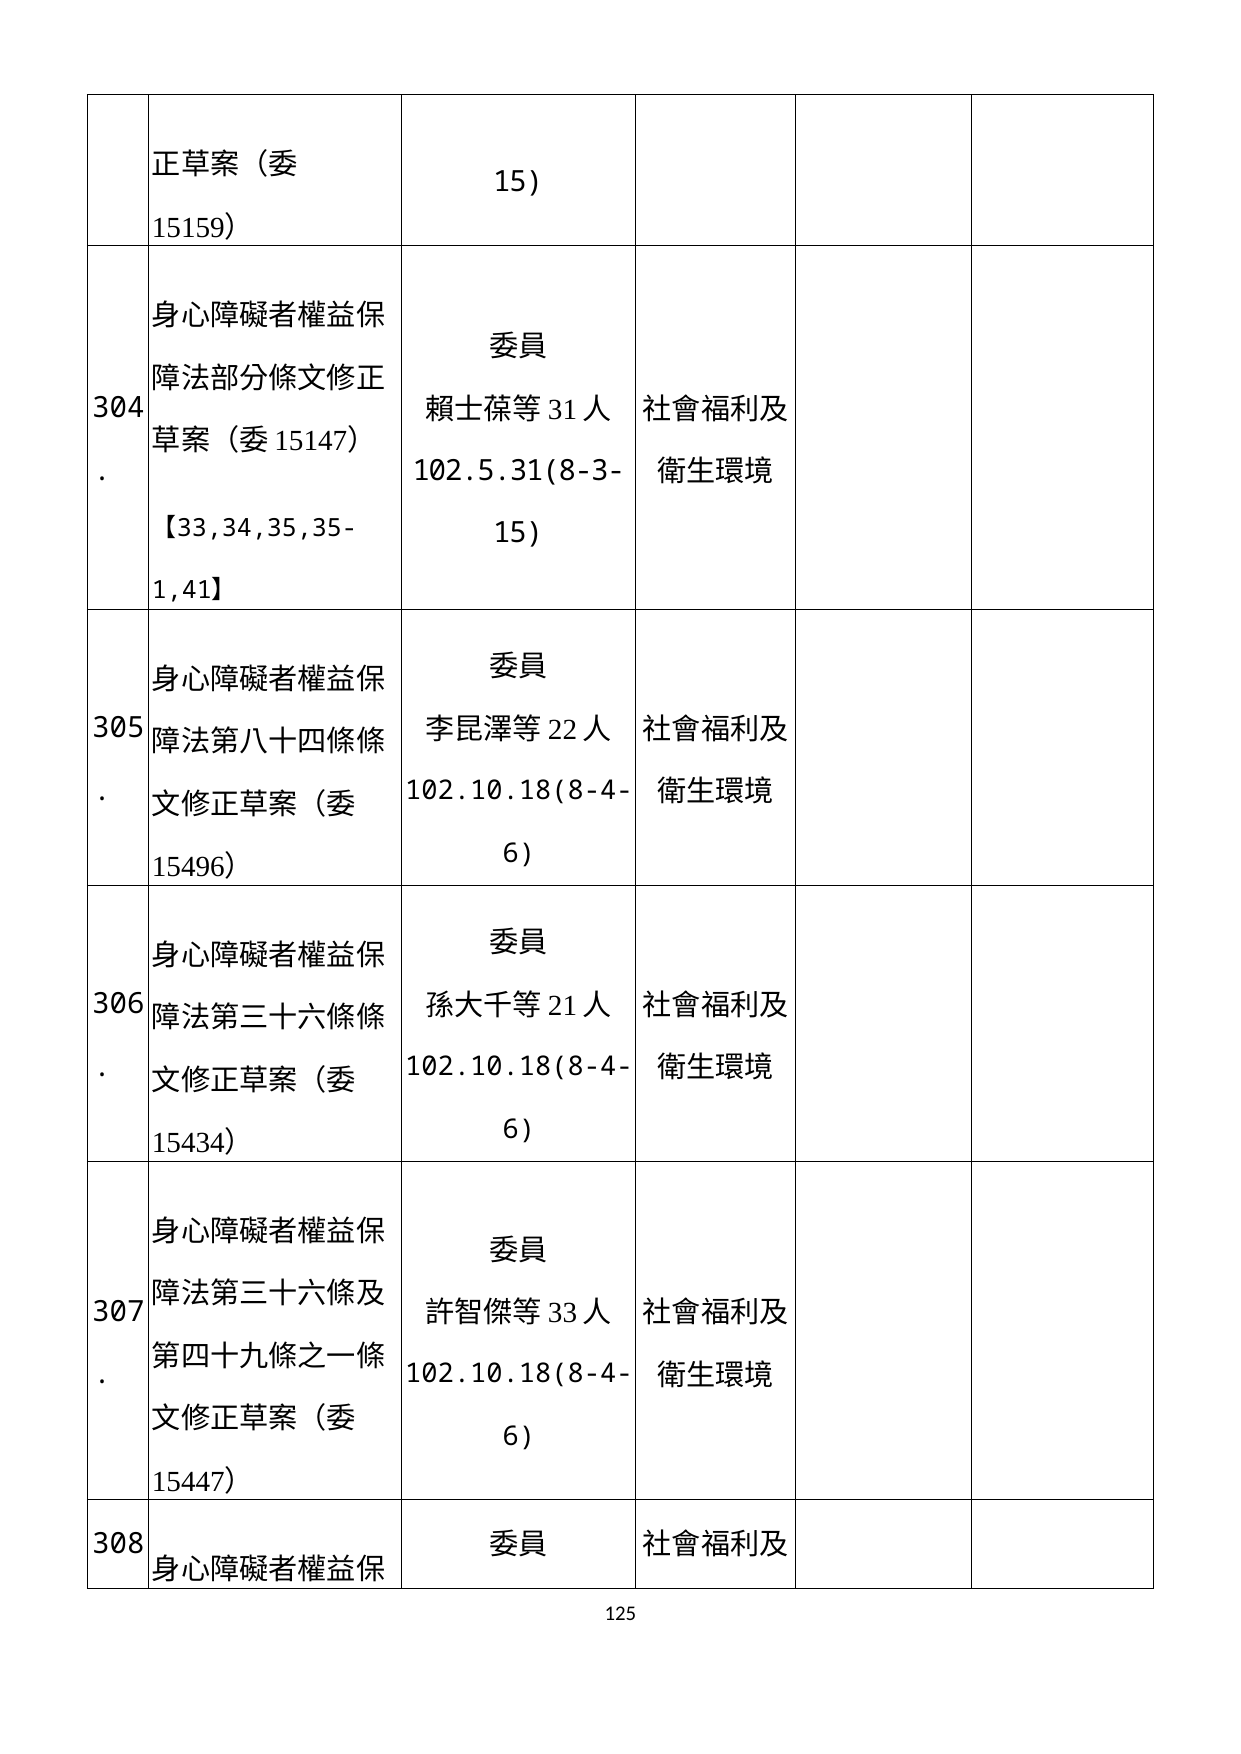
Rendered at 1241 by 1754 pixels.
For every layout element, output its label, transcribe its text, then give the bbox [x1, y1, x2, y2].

table_cell [972, 1500, 1153, 1588]
table_cell 身心障礙者權益保障法第三十六條條文修正草案（委15434） [149, 886, 401, 1161]
table_cell [88, 246, 148, 609]
table_cell 身心障礙者權益保障法第八十四條條文修正草案（委15496） [149, 610, 401, 885]
table_cell [972, 886, 1153, 1161]
table_cell 身心障礙者權益保障法第三十六條及第四十九條之一條文修正草案（委15447） [149, 1162, 401, 1499]
table_cell [796, 95, 971, 245]
table_cell 社會福利及衛生環境 [636, 886, 795, 1161]
table_cell [796, 1500, 971, 1588]
table_cell 委員 賴士葆等31人102.5.31(8-3-15) [402, 246, 635, 609]
table_cell [88, 95, 148, 245]
table_cell 委員 孫大千等21人102.10.18(8-4-6) [402, 886, 635, 1161]
table_cell [88, 610, 148, 885]
table_cell [636, 95, 795, 245]
table_cell [88, 1162, 148, 1499]
table_cell 委員 許智傑等33人102.10.18(8-4-6) [402, 1162, 635, 1499]
table_cell 15) [402, 95, 635, 245]
table_cell 社會福利及衛生環境 [636, 1162, 795, 1499]
table_cell [796, 886, 971, 1161]
table_cell [88, 1500, 148, 1588]
table_cell 身心障礙者權益保 [149, 1500, 401, 1588]
table_cell 社會福利及衛生環境 [636, 246, 795, 609]
table_cell [88, 886, 148, 1161]
table_cell 身心障礙者權益保障法部分條文修正草案（委15147） 【33,34,35,35-1,41】 [149, 246, 401, 609]
table_cell [796, 610, 971, 885]
table_cell [972, 610, 1153, 885]
table_cell [972, 246, 1153, 609]
table_cell 社會福利及 [636, 1500, 795, 1588]
table_cell 委員 李昆澤等22人102.10.18(8-4-6) [402, 610, 635, 885]
table_cell [972, 1162, 1153, 1499]
table_cell 社會福利及衛生環境 [636, 610, 795, 885]
table_cell [796, 1162, 971, 1499]
table_cell 委員 [402, 1500, 635, 1588]
table_cell 正草案（委15159） [149, 95, 401, 245]
table_cell [972, 95, 1153, 245]
table_cell [796, 246, 971, 609]
